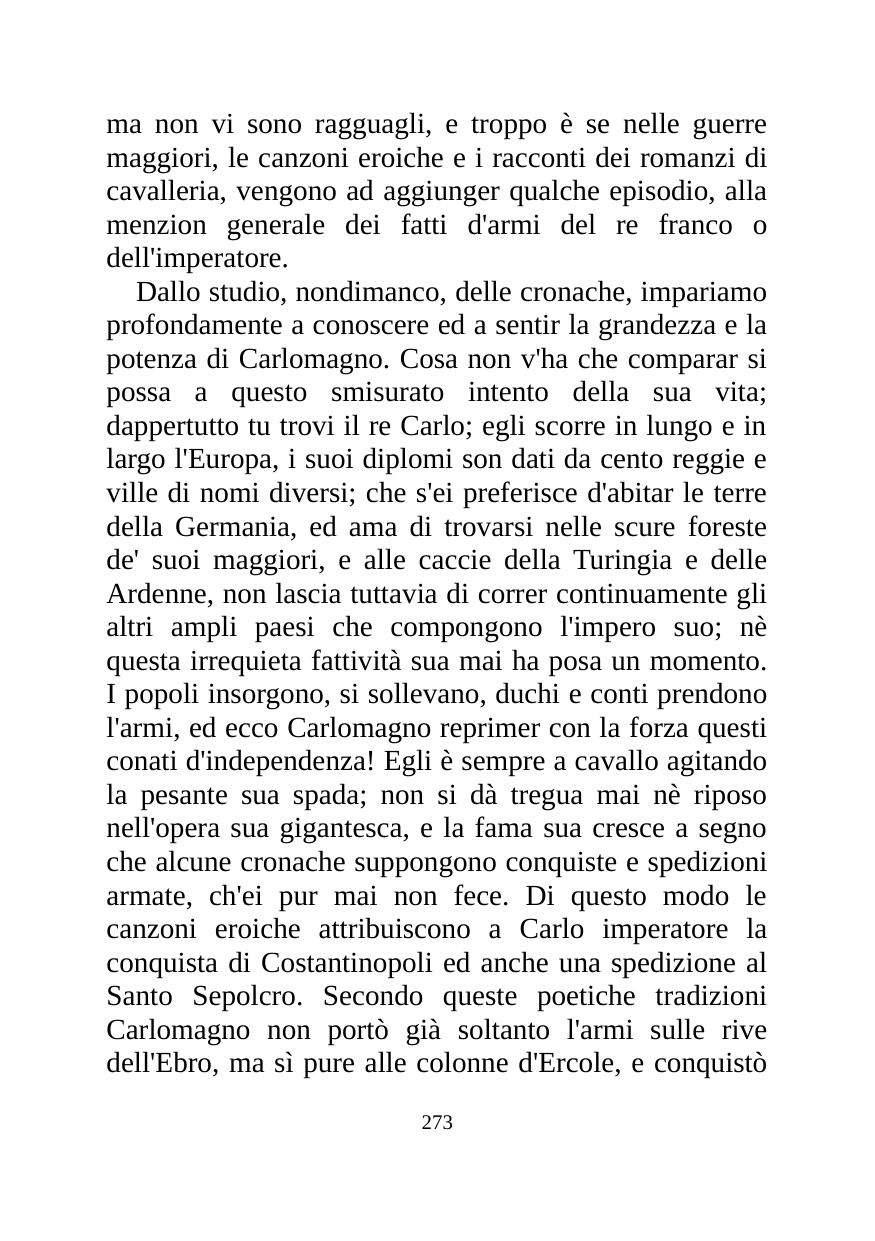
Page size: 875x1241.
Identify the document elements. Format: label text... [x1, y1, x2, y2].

text ma non vi sono ragguagli, e troppo è se nelle guerre maggiori, le canzoni eroiche e i racconti dei romanzi di cavalleria, vengono ad aggiunger qualche episodio, alla menzion generale dei fatti d'armi del re franco o dell'imperatore. [106, 106, 768, 274]
text Dallo studio, nondimanco, delle cronache, impariamo profondamente a conoscere ed a sentir la grandezza e la potenza di Carlomagno. Cosa non v'ha che comparar si possa a questo smisurato intento della sua vita; dappertutto tu trovi il re Carlo; egli scorre in lungo e in largo l'Europa, i suoi diplomi son dati da cento reggie e ville di nomi diversi; che s'ei preferisce d'abitar le terre della Germania, ed ama di trovarsi nelle scure foreste de' suoi maggiori, e alle caccie della Turingia e delle Ardenne, non lascia tuttavia di correr continuamente gli altri ampli paesi che compongono l'impero suo; nè questa irrequieta fattività sua mai ha posa un momento. I popoli insorgono, si sollevano, duchi e conti prendono l'armi, ed ecco Carlomagno reprimer con la forza questi conati d'independenza! Egli è sempre a cavallo agitando la pesante sua spada; non si dà tregua mai nè riposo nell'opera sua gigantesca, e la fama sua cresce a segno che alcune cronache suppongono conquiste e spedizioni armate, ch'ei pur mai non fece. Di questo modo le canzoni eroiche attribuiscono a Carlo imperatore la conquista di Costantinopoli ed anche una spedizione al Santo Sepolcro. Secondo queste poetiche tradizioni Carlomagno non portò già soltanto l'armi sulle rive dell'Ebro, ma sì pure alle colonne d'Ercole, e conquistò [106, 274, 768, 1079]
